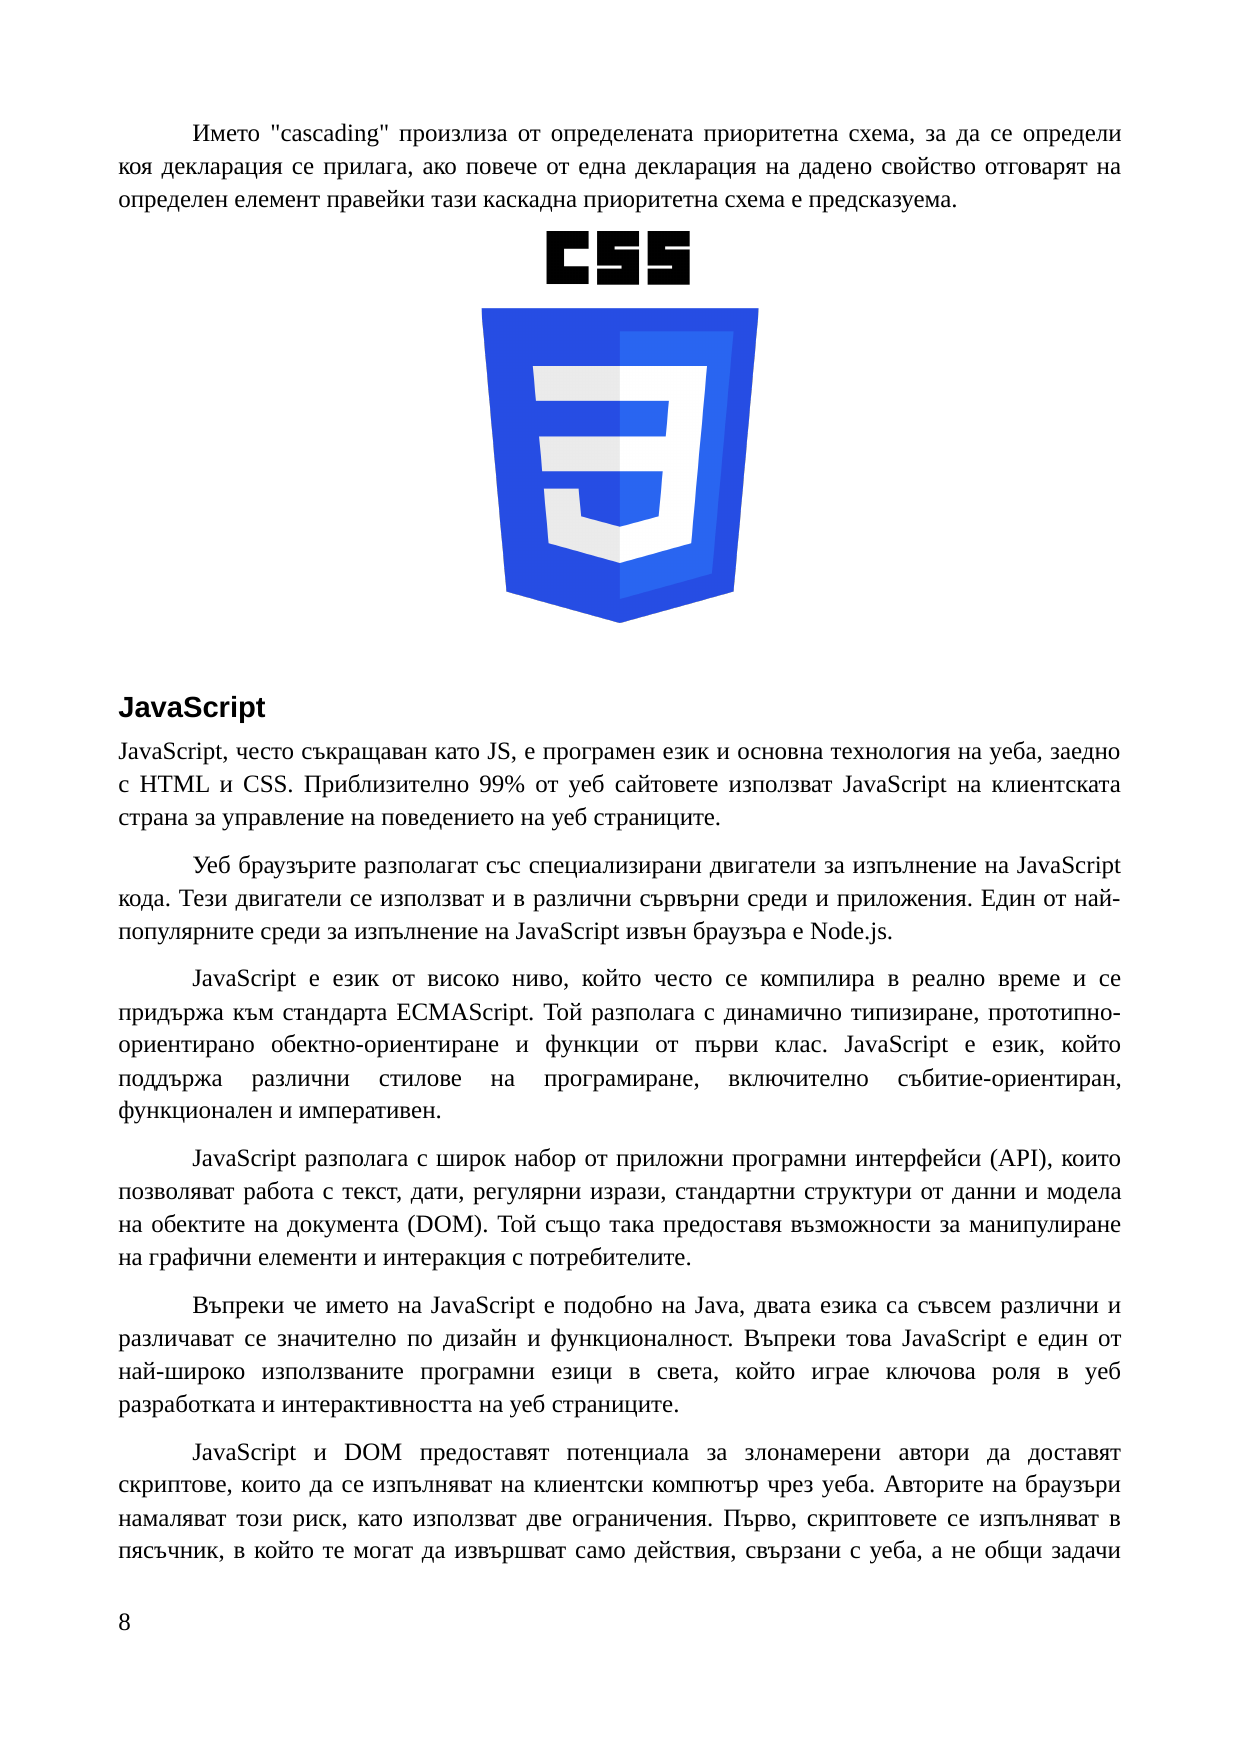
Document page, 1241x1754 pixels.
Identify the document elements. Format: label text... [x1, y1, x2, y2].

picture [481, 231, 759, 623]
text JavaScript, често съкращаван като JS, е програмен език и основна технология на уеба, заедно с HTML и CSS. Приблизително 99% от уеб сайтовете използват JavaScript на клиентската страна за управление на поведението на уеб страниците. [118, 736, 1122, 831]
text Името "cascading" произлиза от определената приоритетна схема, за да се определи коя декларация се прилага, ако повече от една декларация на дадено свойство отговарят на определен елемент правейки тази каскадна приоритетна схема е предсказуема. [118, 118, 1122, 213]
text Въпреки че името на JavaScript е подобно на Java, двата езика са съвсем различни и различават се значително по дизайн и функционалност. Въпреки това JavaScript е един от най-широко използваните програмни езици в света, който играе ключова роля в уеб разработката и интерактивността на уеб страниците. [118, 1290, 1122, 1418]
text JavaScript е език от високо ниво, който често се компилира в реално време и се придържа към стандарта ECMAScript. Той разполага с динамично типизиране, прототипно-ориентирано обектно-ориентиране и функции от първи клас. JavaScript е език, който поддържа различни стилове на програмиране, включително събитие-ориентиран, функционален и императивен. [118, 963, 1122, 1124]
subtitle JavaScript [118, 690, 1122, 724]
text JavaScript и DOM предоставят потенциала за злонамерени автори да доставят скриптове, които да се изпълняват на клиентски компютър чрез уеба. Авторите на браузъри намаляват този риск, като използват две ограничения. Първо, скриптовете се изпълняват в пясъчник, в който те могат да извършват само действия, свързани с уеба, а не общи задачи [118, 1437, 1122, 1564]
text JavaScript разполага с широк набор от приложни програмни интерфейси (API), които позволяват работа с текст, дати, регулярни изрази, стандартни структури от данни и модела на обектите на документа (DOM). Той също така предоставя възможности за манипулиране на графични елементи и интеракция с потребителите. [118, 1143, 1122, 1271]
text Уеб браузърите разполагат със специализирани двигатели за изпълнение на JavaScript кода. Тези двигатели се използват и в различни сървърни среди и приложения. Един от най-популярните среди за изпълнение на JavaScript извън браузъра е Node.js. [118, 850, 1122, 945]
